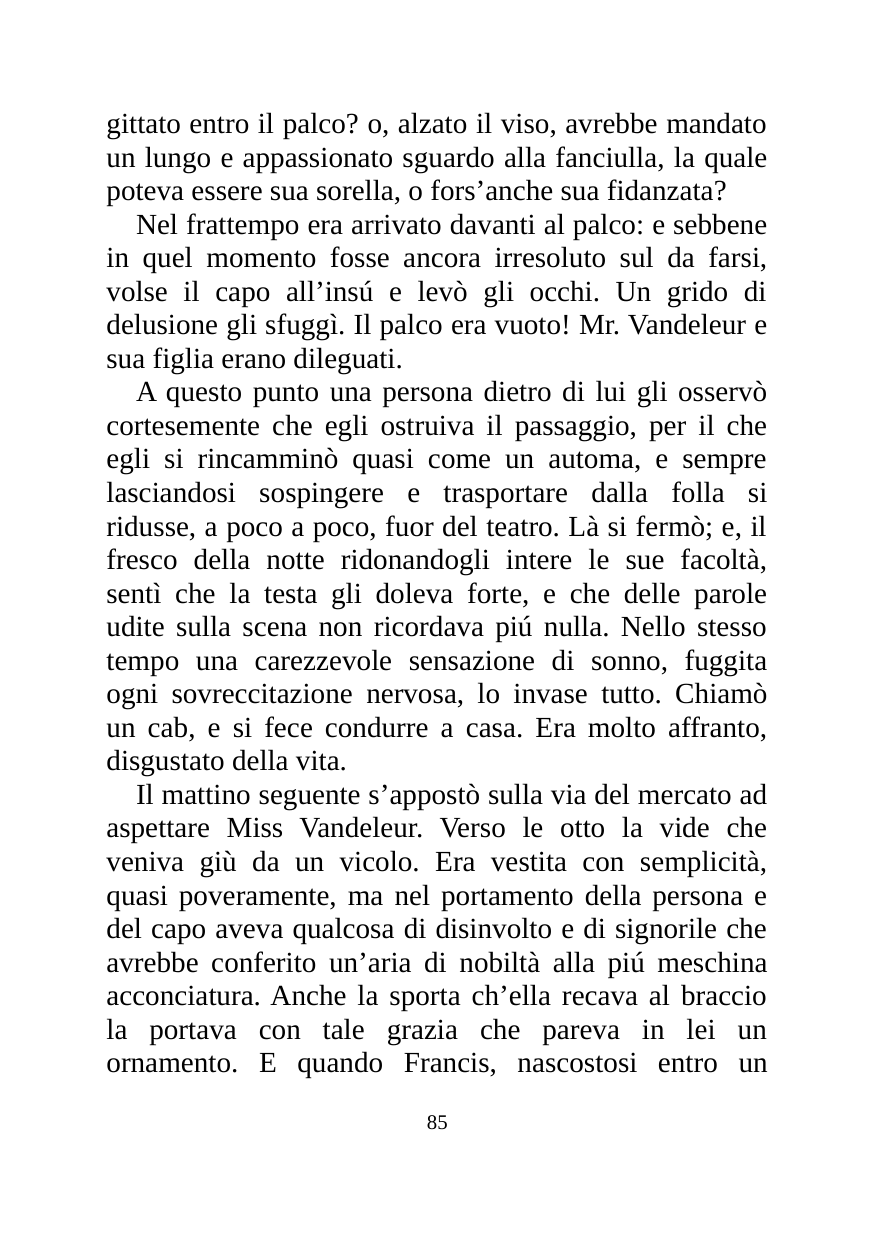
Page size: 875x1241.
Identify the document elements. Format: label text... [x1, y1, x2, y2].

text A questo punto una persona dietro di lui gli osservò cortesemente che egli ostruiva il passaggio, per il che egli si rincamminò quasi come un automa, e sempre lasciandosi sospingere e trasportare dalla folla si ridusse, a poco a poco, fuor del teatro. Là si fermò; e, il fresco della notte ridonandogli intere le sue facoltà, sentì che la testa gli doleva forte, e che delle parole udite sulla scena non ricordava piú nulla. Nello stesso tempo una carezzevole sensazione di sonno, fuggita ogni sovreccitazione nervosa, lo invase tutto. Chiamò un cab, e si fece condurre a casa. Era molto affranto, disgustato della vita. [106, 374, 768, 777]
text Nel frattempo era arrivato davanti al palco: e sebbene in quel momento fosse ancora irresoluto sul da farsi, volse il capo all’insú e levò gli occhi. Un grido di delusione gli sfuggì. Il palco era vuoto! Mr. Vandeleur e sua figlia erano dileguati. [106, 207, 768, 374]
text Il mattino seguente s’appostò sulla via del mercato ad aspettare Miss Vandeleur. Verso le otto la vide che veniva giù da un vicolo. Era vestita con semplicità, quasi poveramente, ma nel portamento della persona e del capo aveva qualcosa di disinvolto e di signorile che avrebbe conferito un’aria di nobiltà alla piú meschina acconciatura. Anche la sporta ch’ella recava al braccio la portava con tale grazia che pareva in lei un ornamento. E quando Francis, nascostosi entro un [106, 777, 768, 1079]
text gittato entro il palco? o, alzato il viso, avrebbe mandato un lungo e appassionato sguardo alla fanciulla, la quale poteva essere sua sorella, o fors’anche sua fidanzata? [106, 106, 768, 207]
